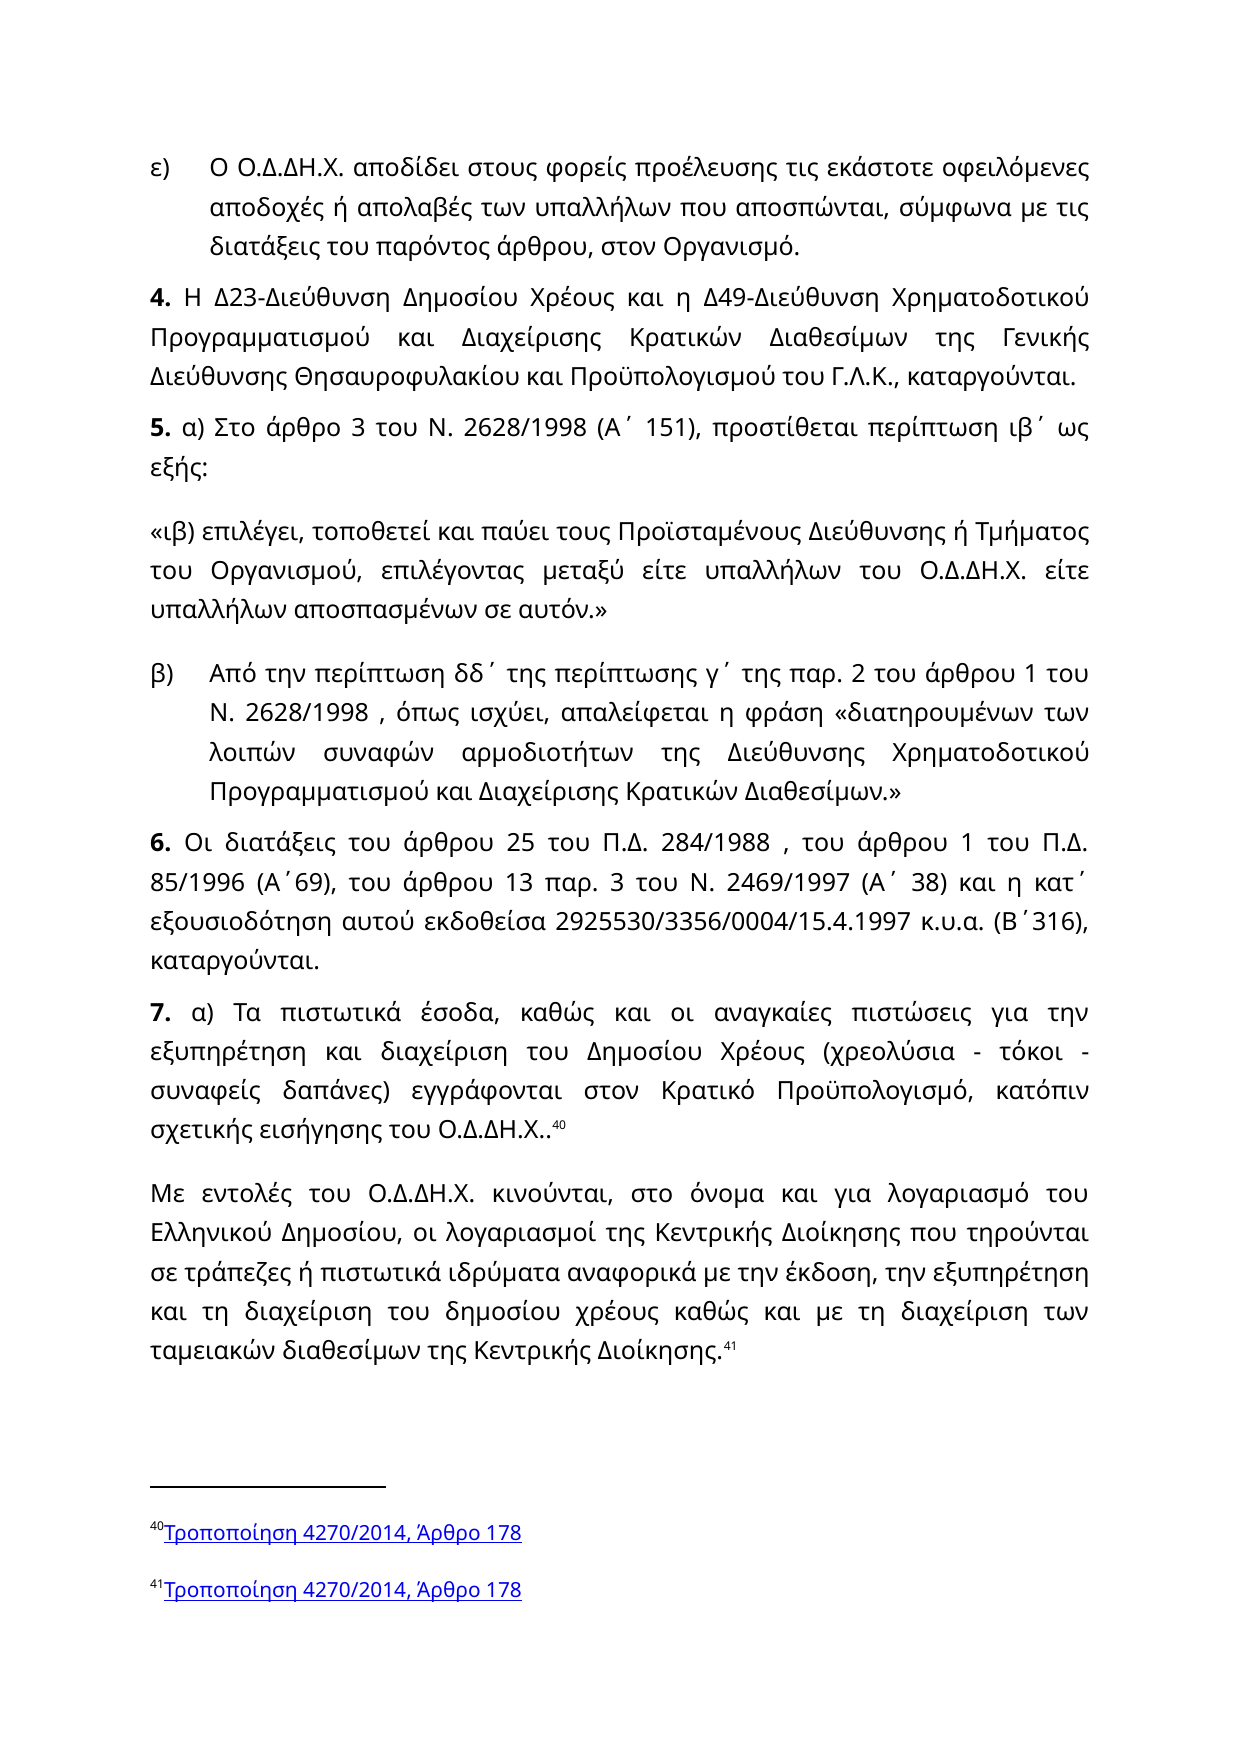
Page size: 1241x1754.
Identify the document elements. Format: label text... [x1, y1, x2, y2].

text Τροποποίηση 4270/2014, Άρθρο 178 [150, 1576, 1090, 1604]
list β) Από την περίπτωση δδ΄ της περίπτωσης γ΄ της παρ. 2 του άρθρου 1 του Ν. 2628/1998 , όπως ισχύει, απαλείφεται η φράση «διατηρουμένων των λοιπών συναφών αρμοδιοτήτων της Διεύθυνσης Χρηματοδοτικού Προγραμματισμού και Διαχείρισης Κρατικών Διαθεσίμων.» [150, 656, 1090, 807]
text Με εντολές του Ο.Δ.ΔΗ.Χ. κινούνται, στο όνομα και για λογαριασμό του Ελληνικού Δημοσίου, οι λογαριασμοί της Κεντρικής Διοίκησης που τηρούνται σε τράπεζες ή πιστωτικά ιδρύματα αναφορικά με την έκδοση, την εξυπηρέτηση και τη διαχείριση του δημοσίου χρέους καθώς και με τη διαχείριση των ταμειακών διαθεσίμων της Κεντρικής Διοίκησης. [150, 1176, 1090, 1367]
text 7. α) Τα πιστωτικά έσοδα, καθώς και οι αναγκαίες πιστώσεις για την εξυπηρέτηση και διαχείριση του Δημοσίου Χρέους (χρεολύσια - τόκοι - συναφείς δαπάνες) εγγράφονται στον Κρατικό Προϋπολογισμό, κατόπιν σχετικής εισήγησης του Ο.Δ.ΔΗ.Χ.. [150, 994, 1090, 1146]
list ε) Ο Ο.Δ.ΔΗ.Χ. αποδίδει στους φορείς προέλευσης τις εκάστοτε οφειλόμενες αποδοχές ή απολαβές των υπαλλήλων που αποσπώνται, σύμφωνα με τις διατάξεις του παρόντος άρθρου, στον Οργανισμό. [150, 150, 1090, 262]
text 6. Οι διατάξεις του άρθρου 25 του Π.Δ. 284/1988 , του άρθρου 1 του Π.Δ. 85/1996 (Α΄69), του άρθρου 13 παρ. 3 του Ν. 2469/1997 (Α΄ 38) και η κατ΄ εξουσιοδότηση αυτού εκδοθείσα 2925530/3356/0004/15.4.1997 κ.υ.α. (Β΄316), καταργούνται. [150, 825, 1090, 977]
text «ιβ) επιλέγει, τοποθετεί και παύει τους Προϊσταμένους Διεύθυνσης ή Τμήματος του Οργανισμού, επιλέγοντας μεταξύ είτε υπαλλήλων του Ο.Δ.ΔΗ.Χ. είτε υπαλλήλων αποσπασμένων σε αυτόν.» [150, 513, 1090, 626]
text 5. α) Στο άρθρο 3 του Ν. 2628/1998 (Α΄ 151), προστίθεται περίπτωση ιβ΄ ως εξής: [150, 410, 1090, 483]
text 4. Η Δ23-Διεύθυνση Δημοσίου Χρέους και η Δ49-Διεύθυνση Χρηματοδοτικού Προγραμματισμού και Διαχείρισης Κρατικών Διαθεσίμων της Γενικής Διεύθυνσης Θησαυροφυλακίου και Προϋπολογισμού του Γ.Λ.Κ., καταργούνται. [150, 280, 1090, 392]
text Τροποποίηση 4270/2014, Άρθρο 178 [150, 1518, 1090, 1546]
